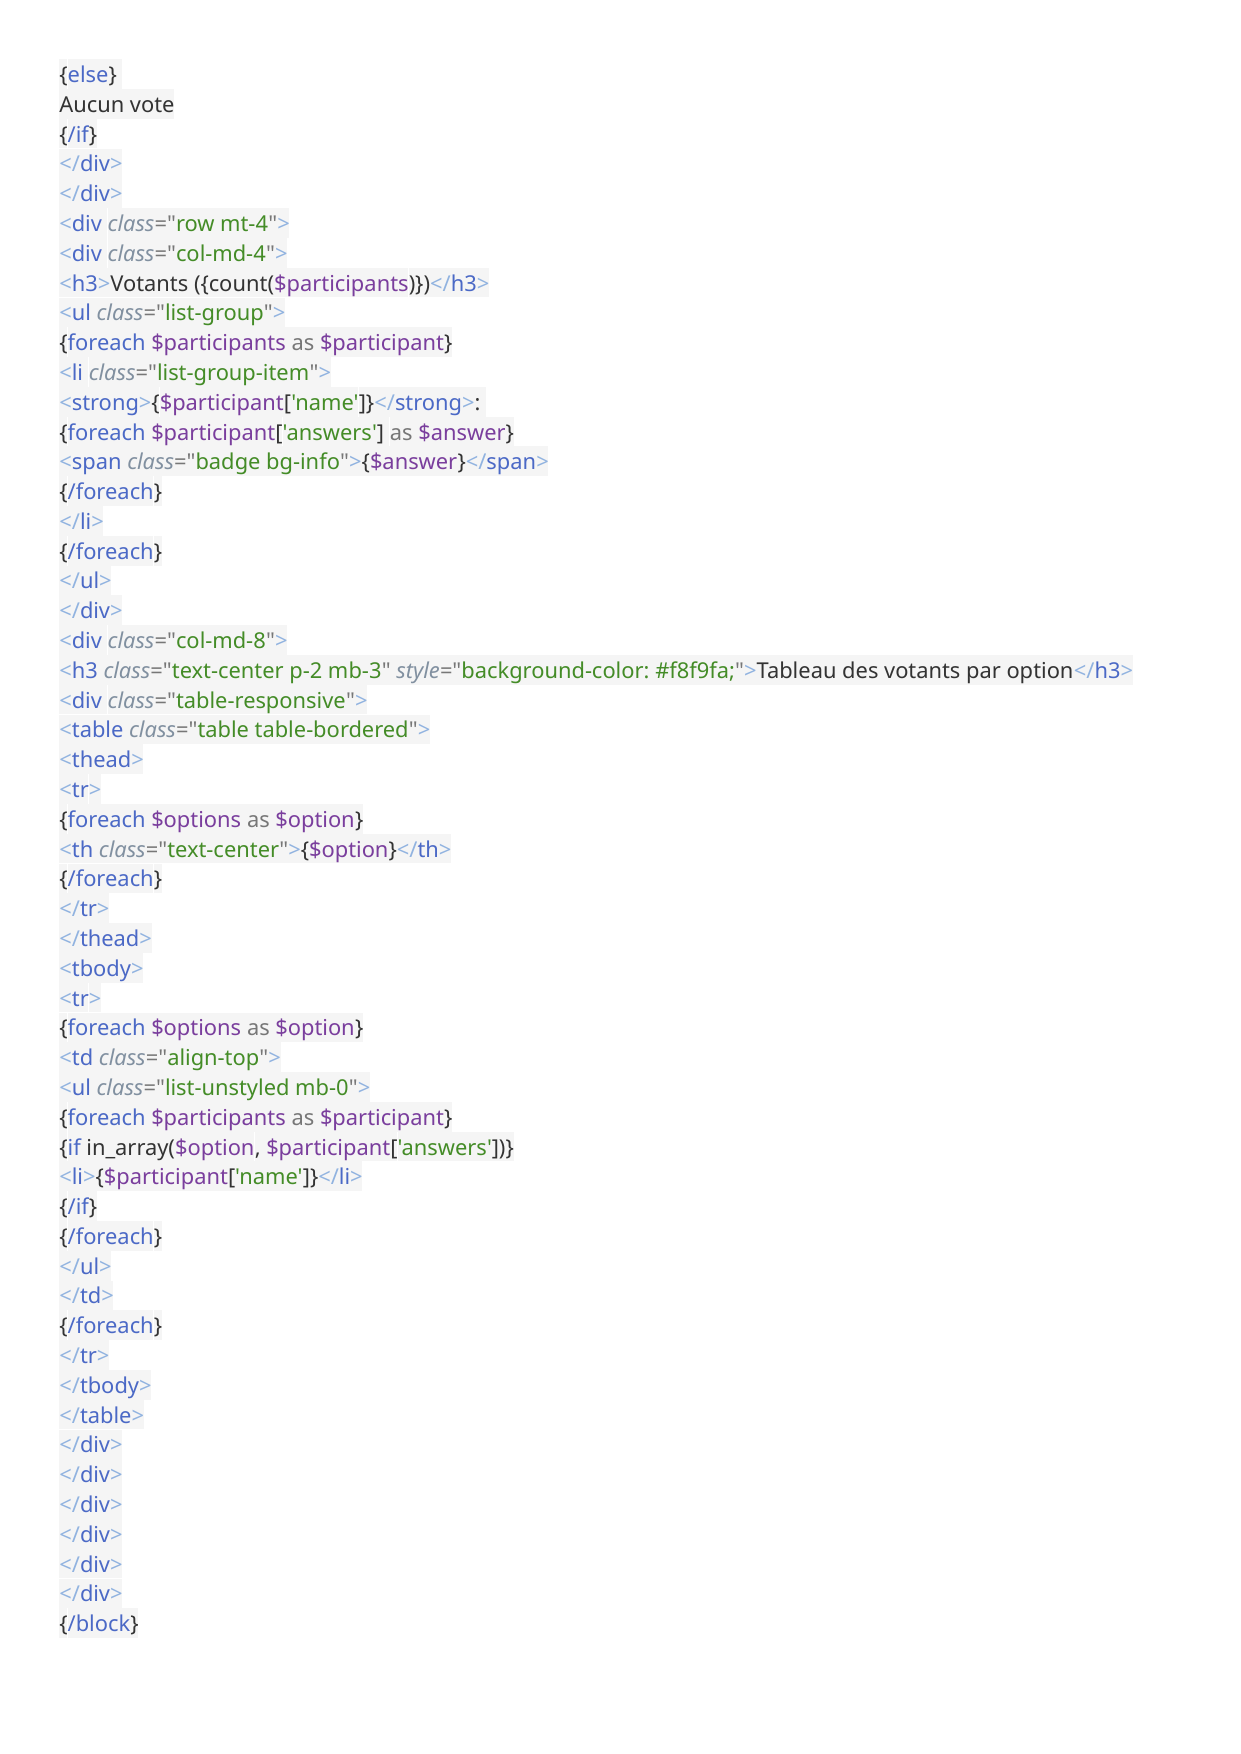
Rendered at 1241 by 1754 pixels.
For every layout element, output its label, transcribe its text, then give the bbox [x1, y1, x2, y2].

text </tr> [59, 893, 1181, 923]
text <table class="table table-bordered"> [59, 714, 1181, 744]
text </div> [59, 1489, 1181, 1519]
text <li class="list-group-item"> [59, 357, 1181, 387]
text {/foreach} [59, 1310, 1181, 1340]
text </ul> [59, 1251, 1181, 1281]
text <strong>{$participant['name']}</strong>: [59, 387, 1181, 417]
text {foreach $participants as $participant} [59, 327, 1181, 357]
text </div> [59, 178, 1181, 208]
text </tr> [59, 1340, 1181, 1370]
text <thead> [59, 744, 1181, 774]
text </ul> [59, 566, 1181, 595]
text <h3>Votants ({count($participants)})</h3> [59, 268, 1181, 297]
text {/foreach} [59, 536, 1181, 566]
text <tbody> [59, 953, 1181, 983]
text </div> [59, 1578, 1181, 1608]
text <div class="row mt-4"> [59, 208, 1181, 238]
text {foreach $options as $option} [59, 804, 1181, 834]
text <th class="text-center">{$option}</th> [59, 834, 1181, 863]
text {/foreach} [59, 476, 1181, 506]
text </div> [59, 595, 1181, 625]
text {/foreach} [59, 863, 1181, 893]
text </td> [59, 1281, 1181, 1310]
text <td class="align-top"> [59, 1042, 1181, 1072]
text <tr> [59, 774, 1181, 804]
text <ul class="list-unstyled mb-0"> [59, 1072, 1181, 1102]
text <li>{$participant['name']}</li> [59, 1161, 1181, 1191]
text {/foreach} [59, 1221, 1181, 1251]
text </tbody> [59, 1370, 1181, 1400]
text </li> [59, 506, 1181, 536]
text </div> [59, 1429, 1181, 1459]
text </div> [59, 1519, 1181, 1549]
text {else} [59, 59, 1181, 89]
text <tr> [59, 983, 1181, 1012]
text <span class="badge bg-info">{$answer}</span> [59, 446, 1181, 476]
text <div class="table-responsive"> [59, 685, 1181, 714]
text <h3 class="text-center p-2 mb-3" style="background-color: #f8f9fa;">Tableau des votants par option</h3> [59, 655, 1181, 685]
text {/if} [59, 119, 1181, 148]
text {foreach $participant['answers'] as $answer} [59, 417, 1181, 446]
text {foreach $options as $option} [59, 1012, 1181, 1042]
text <ul class="list-group"> [59, 297, 1181, 327]
text </div> [59, 148, 1181, 178]
text </table> [59, 1400, 1181, 1429]
text Aucun vote [59, 89, 1181, 119]
text </thead> [59, 923, 1181, 953]
text </div> [59, 1549, 1181, 1578]
text <div class="col-md-4"> [59, 238, 1181, 268]
text {foreach $participants as $participant} [59, 1102, 1181, 1132]
text {/if} [59, 1191, 1181, 1221]
text <div class="col-md-8"> [59, 625, 1181, 655]
text {if in_array($option, $participant['answers'])} [59, 1132, 1181, 1161]
text </div> [59, 1459, 1181, 1489]
text {/block} [59, 1608, 1181, 1638]
